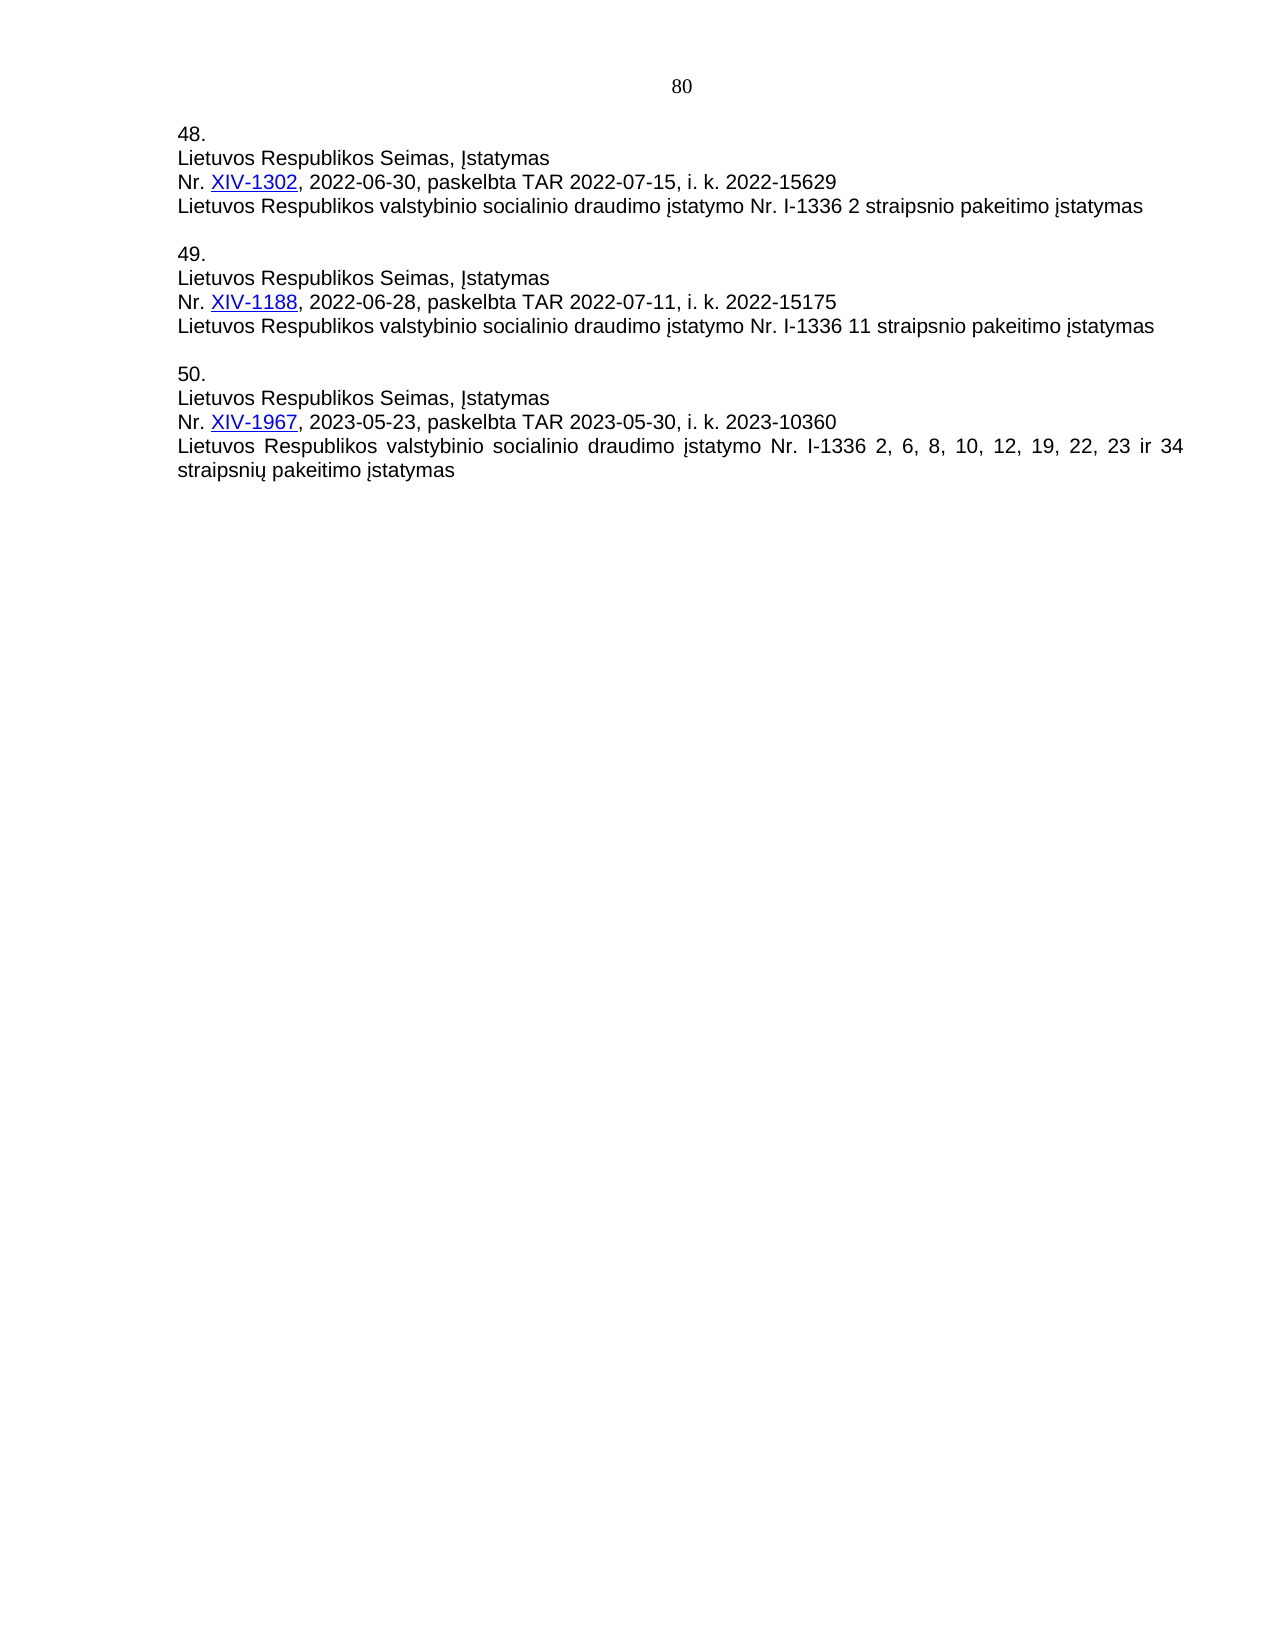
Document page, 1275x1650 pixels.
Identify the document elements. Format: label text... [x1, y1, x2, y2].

text 50. [177, 362, 1186, 386]
text 48. [177, 122, 1186, 146]
text Nr. XIV-1967, 2023-05-23, paskelbta TAR 2023-05-30, i. k. 2023-10360 [177, 409, 1186, 433]
text Lietuvos Respublikos valstybinio socialinio draudimo įstatymo Nr. I-1336 11 straipsnio pakeitimo įstatymas [177, 314, 1186, 338]
text 49. [177, 242, 1186, 266]
text Nr. XIV-1302, 2022-06-30, paskelbta TAR 2022-07-15, i. k. 2022-15629 [177, 170, 1186, 194]
text Nr. XIV-1188, 2022-06-28, paskelbta TAR 2022-07-11, i. k. 2022-15175 [177, 290, 1186, 314]
text Lietuvos Respublikos valstybinio socialinio draudimo įstatymo Nr. I-1336 2, 6, 8, 10, 12, 19, 22, 23 ir 34 straipsnių pakeitimo įstatymas [177, 433, 1186, 481]
text Lietuvos Respublikos Seimas, Įstatymas [177, 146, 1186, 170]
text Lietuvos Respublikos valstybinio socialinio draudimo įstatymo Nr. I-1336 2 straipsnio pakeitimo įstatymas [177, 194, 1186, 218]
text Lietuvos Respublikos Seimas, Įstatymas [177, 386, 1186, 409]
text Lietuvos Respublikos Seimas, Įstatymas [177, 266, 1186, 290]
